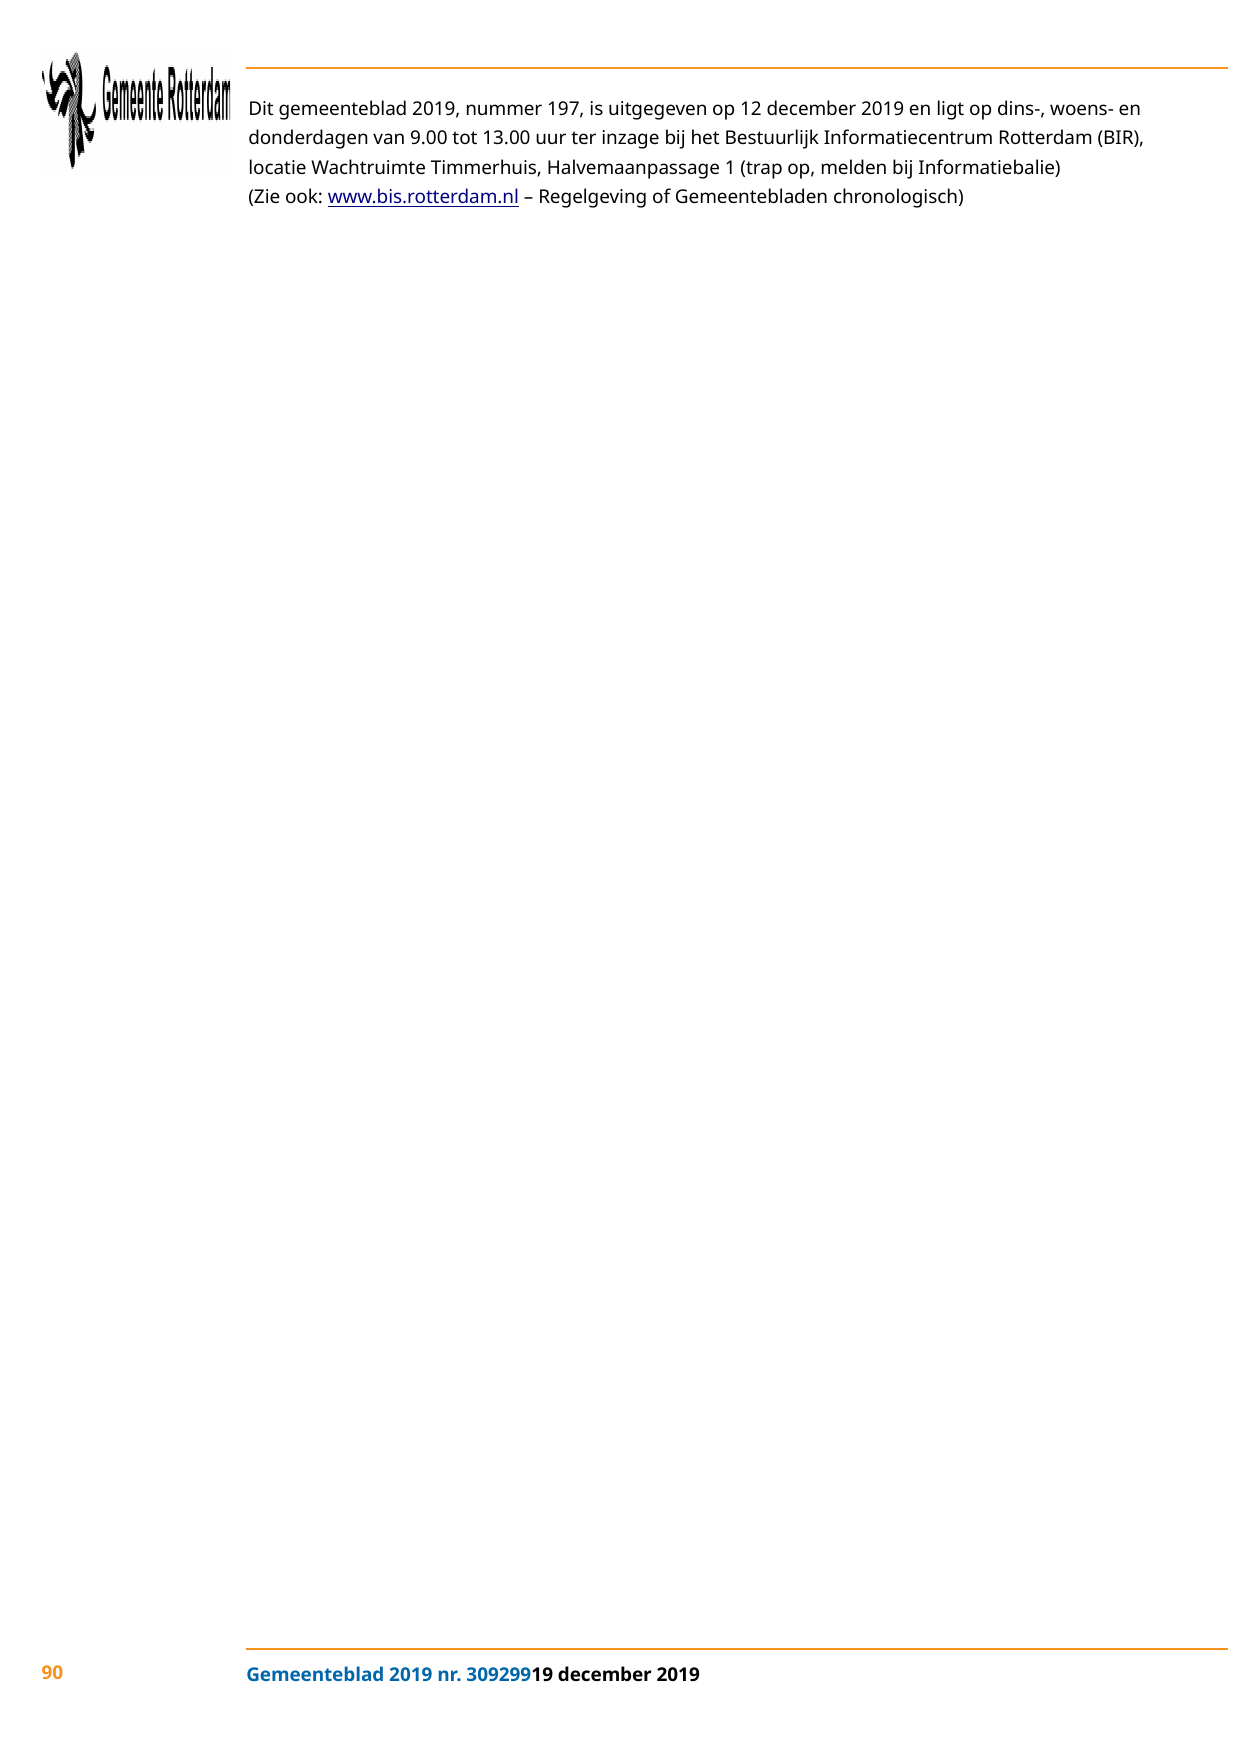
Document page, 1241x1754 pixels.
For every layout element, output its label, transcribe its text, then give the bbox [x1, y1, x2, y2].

text Dit gemeenteblad 2019, nummer 197, is uitgegeven op 12 december 2019 en ligt op dins-, woens- en donderdagen van 9.00 tot 13.00 uur ter inzage bij het Bestuurlijk Informatiecentrum Rotterdam (BIR), locatie Wachtruimte Timmerhuis, Halvemaanpassage 1 (trap op, melden bij Informatiebalie) [248, 95, 1152, 180]
picture [41, 47, 231, 172]
text (Zie ook: www.bis.rotterdam.nl – Regelgeving of Gemeentebladen chronologisch) [248, 184, 1152, 209]
